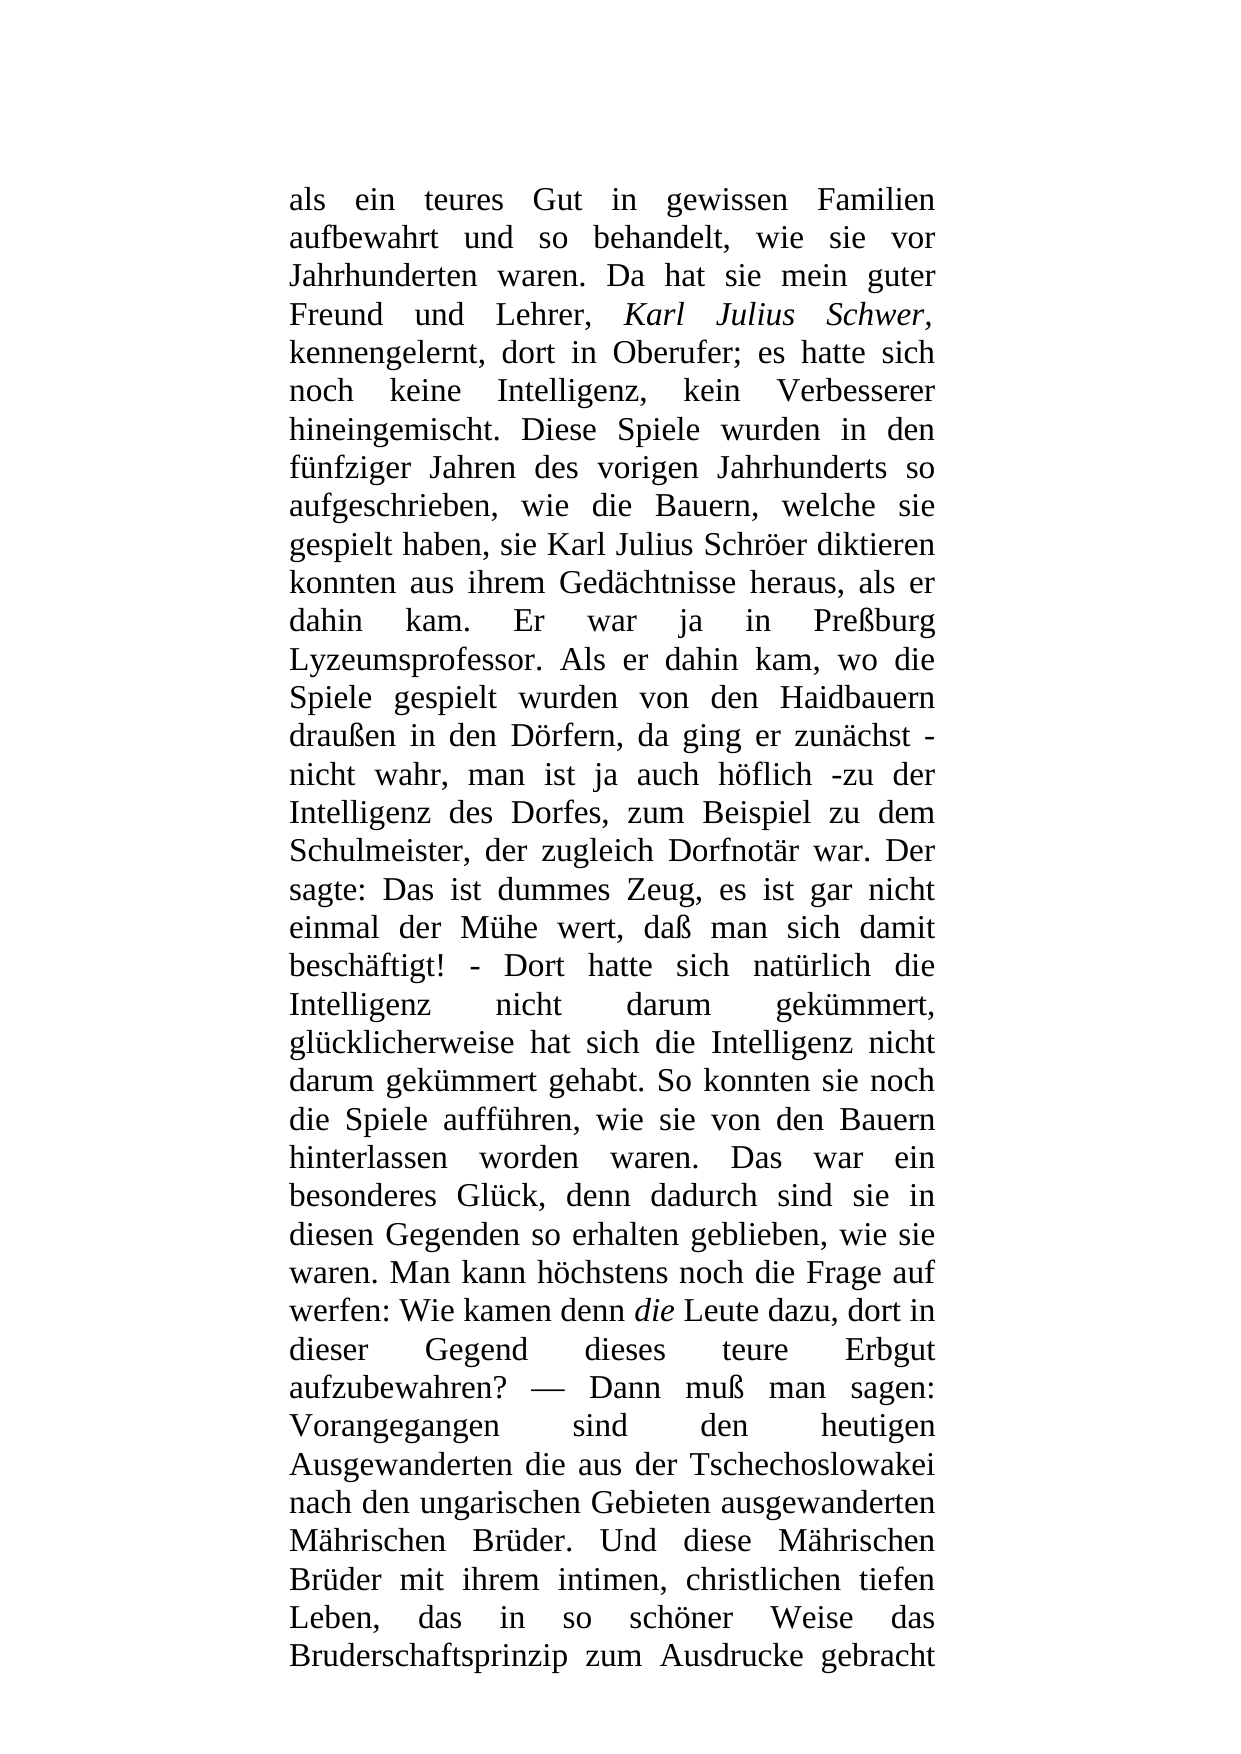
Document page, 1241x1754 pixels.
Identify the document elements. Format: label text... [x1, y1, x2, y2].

text als ein teures Gut in gewissen Familien aufbewahrt und so behandelt, wie sie vor Jahrhunderten waren. Da hat sie mein guter Freund und Lehrer, Karl Julius Schwer, kennengelernt, dort in Oberufer; es hatte sich noch keine Intelligenz, kein Verbesserer hineingemischt. Diese Spiele wurden in den fünfziger Jahren des vorigen Jahrhunderts so aufgeschrieben, wie die Bauern, welche sie gespielt haben, sie Karl Julius Schröer diktieren konnten aus ihrem Gedächtnisse heraus, als er dahin kam. Er war ja in Preßburg Lyzeumsprofessor. Als er dahin kam, wo die Spiele gespielt wurden von den Haidbauern draußen in den Dörfern, da ging er zunächst - nicht wahr, man ist ja auch höflich -zu der Intelligenz des Dorfes, zum Beispiel zu dem Schulmeister, der zugleich Dorfnotär war. Der sagte: Das ist dummes Zeug, es ist gar nicht einmal der Mühe wert, daß man sich damit beschäftigt! - Dort hatte sich natürlich die Intelligenz nicht darum gekümmert, glücklicherweise hat sich die Intelligenz nicht darum gekümmert gehabt. So konnten sie noch die Spiele aufführen, wie sie von den Bauern hinterlassen worden waren. Das war ein besonderes Glück, denn dadurch sind sie in diesen Gegenden so erhalten geblieben, wie sie waren. Man kann höchstens noch die Frage auf werfen: Wie kamen denn die Leute dazu, dort in dieser Gegend dieses teure Erbgut aufzubewahren? — Dann muß man sagen: Vorangegangen sind den heutigen Ausgewanderten die aus der Tschechoslowakei nach den ungarischen Gebieten ausgewanderten Mährischen Brüder. Und diese Mährischen Brüder mit ihrem intimen, christlichen tiefen Leben, das in so schöner Weise das Bruderschaftsprinzip zum Ausdrucke gebracht [289, 179, 936, 1674]
